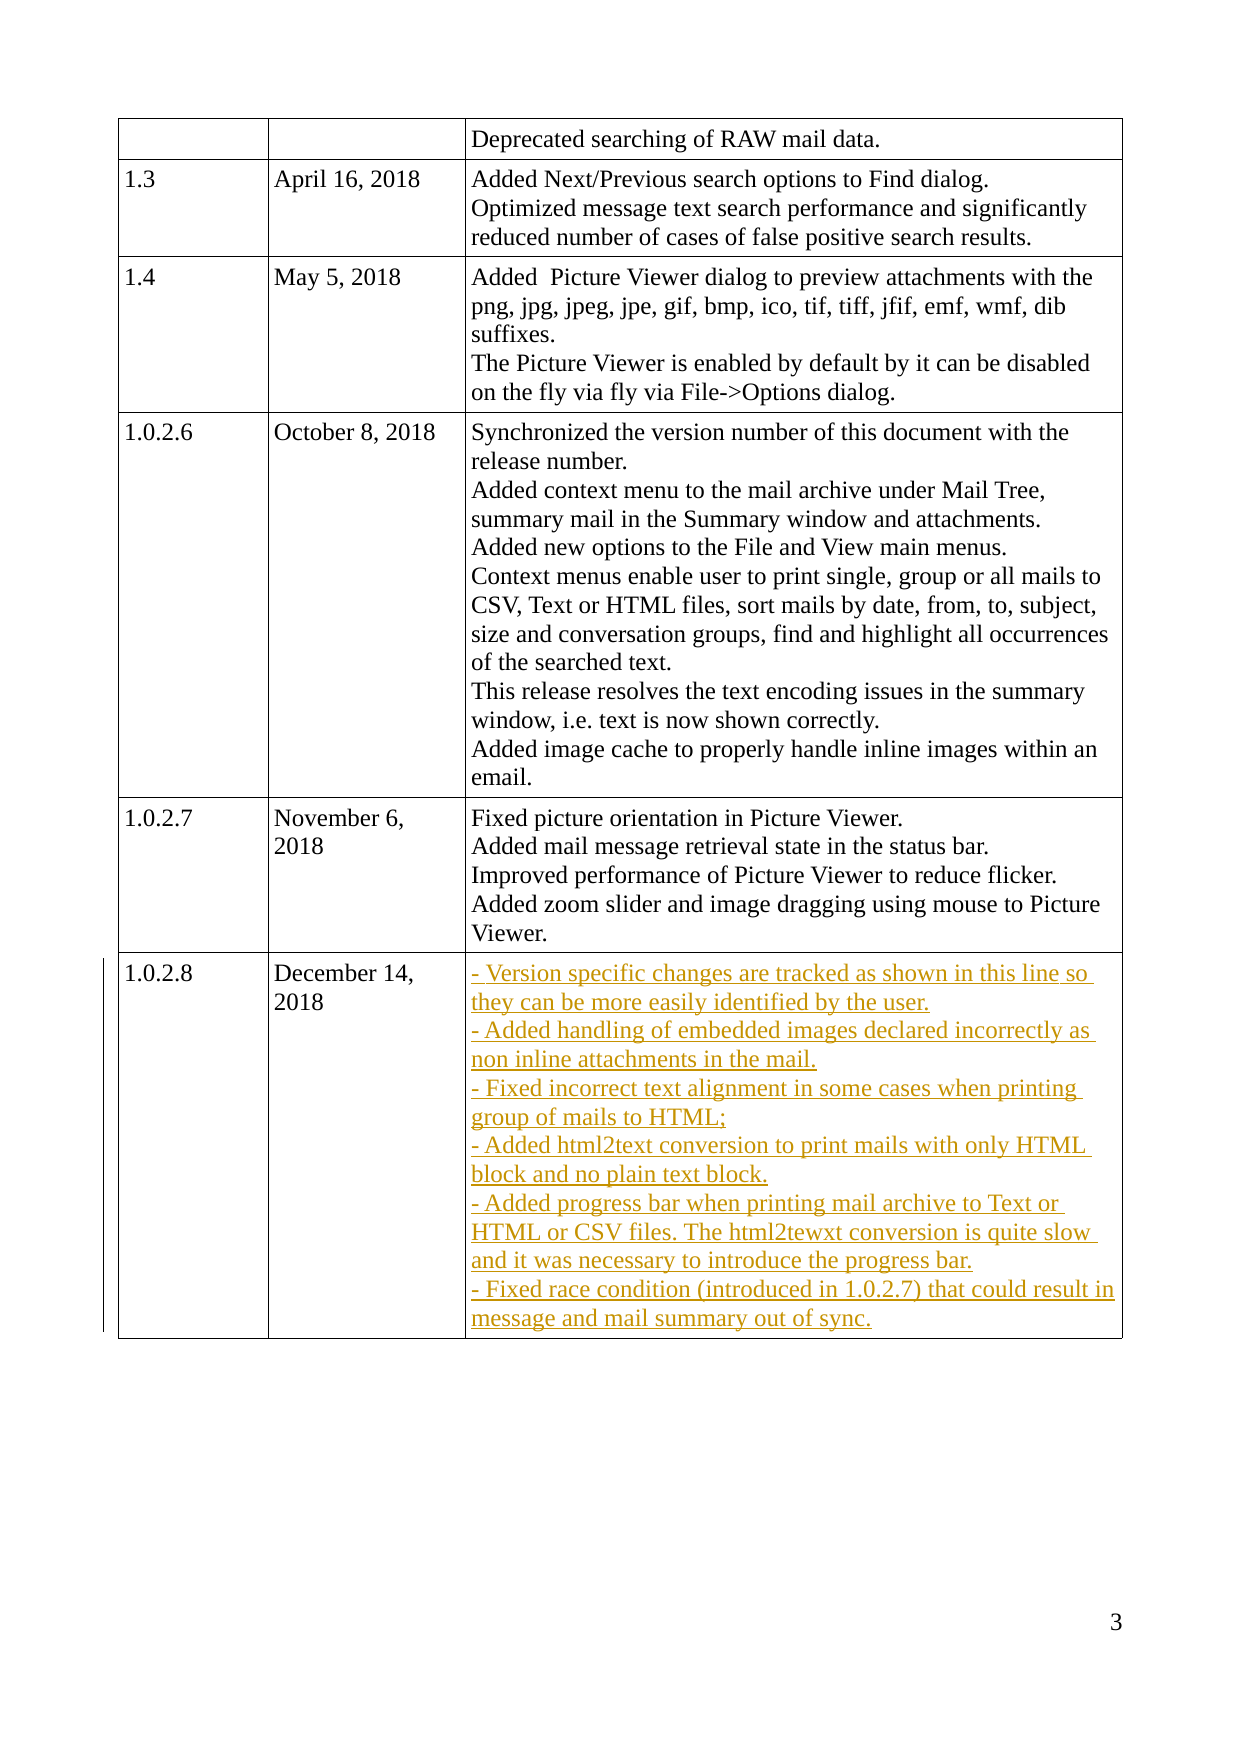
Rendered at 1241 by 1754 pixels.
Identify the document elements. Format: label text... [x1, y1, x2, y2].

table_cell Synchronized the version number of this document with the release number. Added context menu to the mail archive under Mail Tree, summary mail in the Summary window and attachments. Added new options to the File and View main menus. Context menus enable user to print single, group or all mails to CSV, Text or HTML files, sort mails by date, from, to, subject, size and conversation groups, find and highlight all occurrences of the searched text. This release resolves the text encoding issues in the summary window, i.e. text is now shown correctly. Added image cache to properly handle inline images within an email. [466, 413, 1122, 797]
table_cell May 5, 2018 [269, 257, 465, 412]
table_cell 1.3 [119, 160, 268, 256]
table_cell December 14, 2018 [269, 953, 465, 1337]
table_cell [269, 119, 465, 158]
table_cell 1.0.2.6 [119, 413, 268, 797]
table_cell October 8, 2018 [269, 413, 465, 797]
table_cell 1.4 [119, 257, 268, 412]
table_cell Added Picture Viewer dialog to preview attachments with the png, jpg, jpeg, jpe, gif, bmp, ico, tif, tiff, jfif, emf, wmf, dib suffixes. The Picture Viewer is enabled by default by it can be disabled on the fly via fly via File->Options dialog. [466, 257, 1122, 412]
table_cell Deprecated searching of RAW mail data. [466, 119, 1122, 158]
table_cell - Version specific changes are tracked as shown in this line so they can be more easily identified by the user. - Added handling of embedded images declared incorrectly as non inline attachments in the mail. - Fixed incorrect text alignment in some cases when printing group of mails to HTML; - Added html2text conversion to print mails with only HTML block and no plain text block. - Added progress bar when printing mail archive to Text or HTML or CSV files. The html2tewxt conversion is quite slow and it was necessary to introduce the progress bar. - Fixed race condition (introduced in 1.0.2.7) that could result in message and mail summary out of sync. [466, 953, 1122, 1337]
table_cell April 16, 2018 [269, 160, 465, 256]
table_cell November 6, 2018 [269, 798, 465, 952]
table_cell 1.0.2.7 [119, 798, 268, 952]
table_cell 1.0.2.8 [119, 953, 268, 1337]
table_cell [119, 119, 268, 158]
table_cell Added Next/Previous search options to Find dialog. Optimized message text search performance and significantly reduced number of cases of false positive search results. [466, 160, 1122, 256]
table_cell Fixed picture orientation in Picture Viewer. Added mail message retrieval state in the status bar. Improved performance of Picture Viewer to reduce flicker. Added zoom slider and image dragging using mouse to Picture Viewer. [466, 798, 1122, 952]
